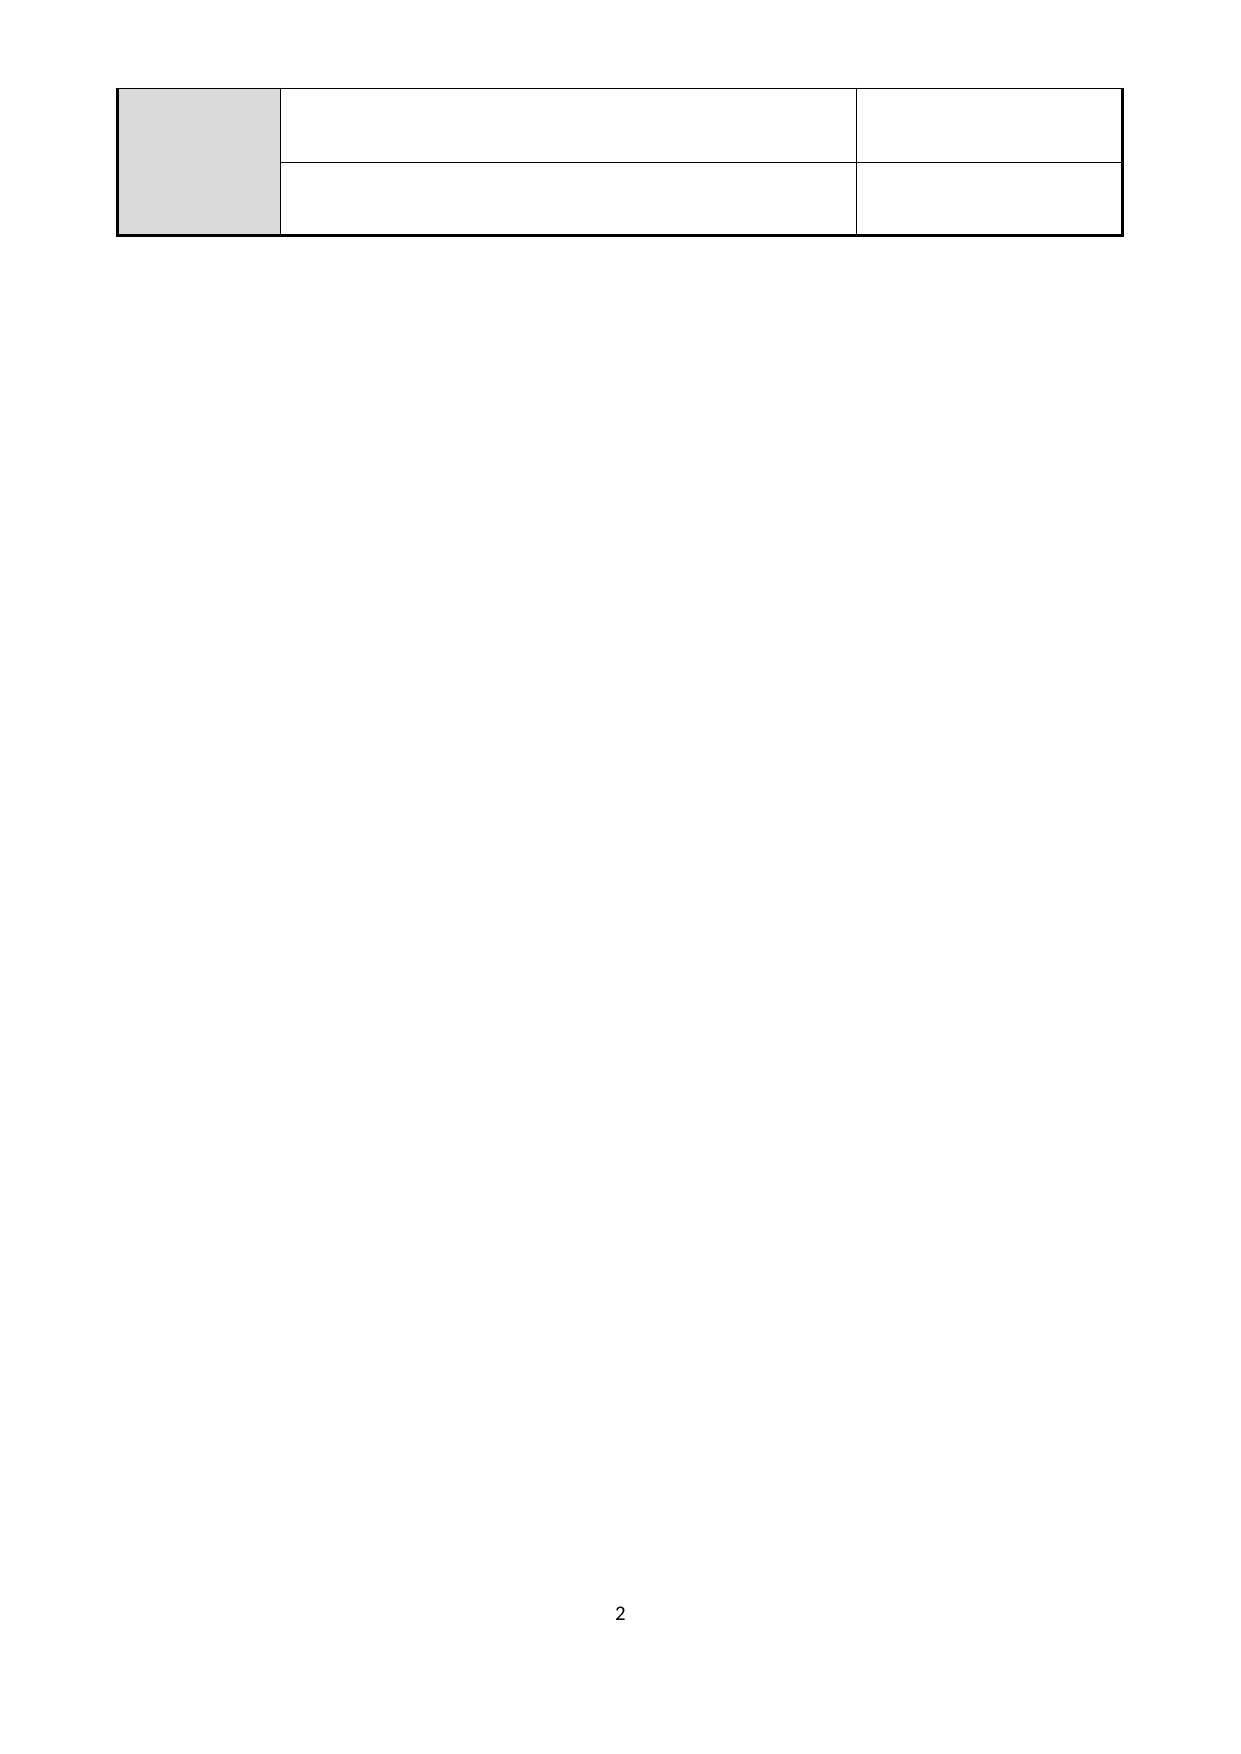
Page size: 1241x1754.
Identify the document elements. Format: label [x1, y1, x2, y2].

table_cell [857, 89, 1121, 161]
table_cell [281, 89, 856, 161]
table_cell [857, 163, 1121, 234]
table_cell [281, 163, 856, 234]
table_cell [119, 89, 280, 234]
